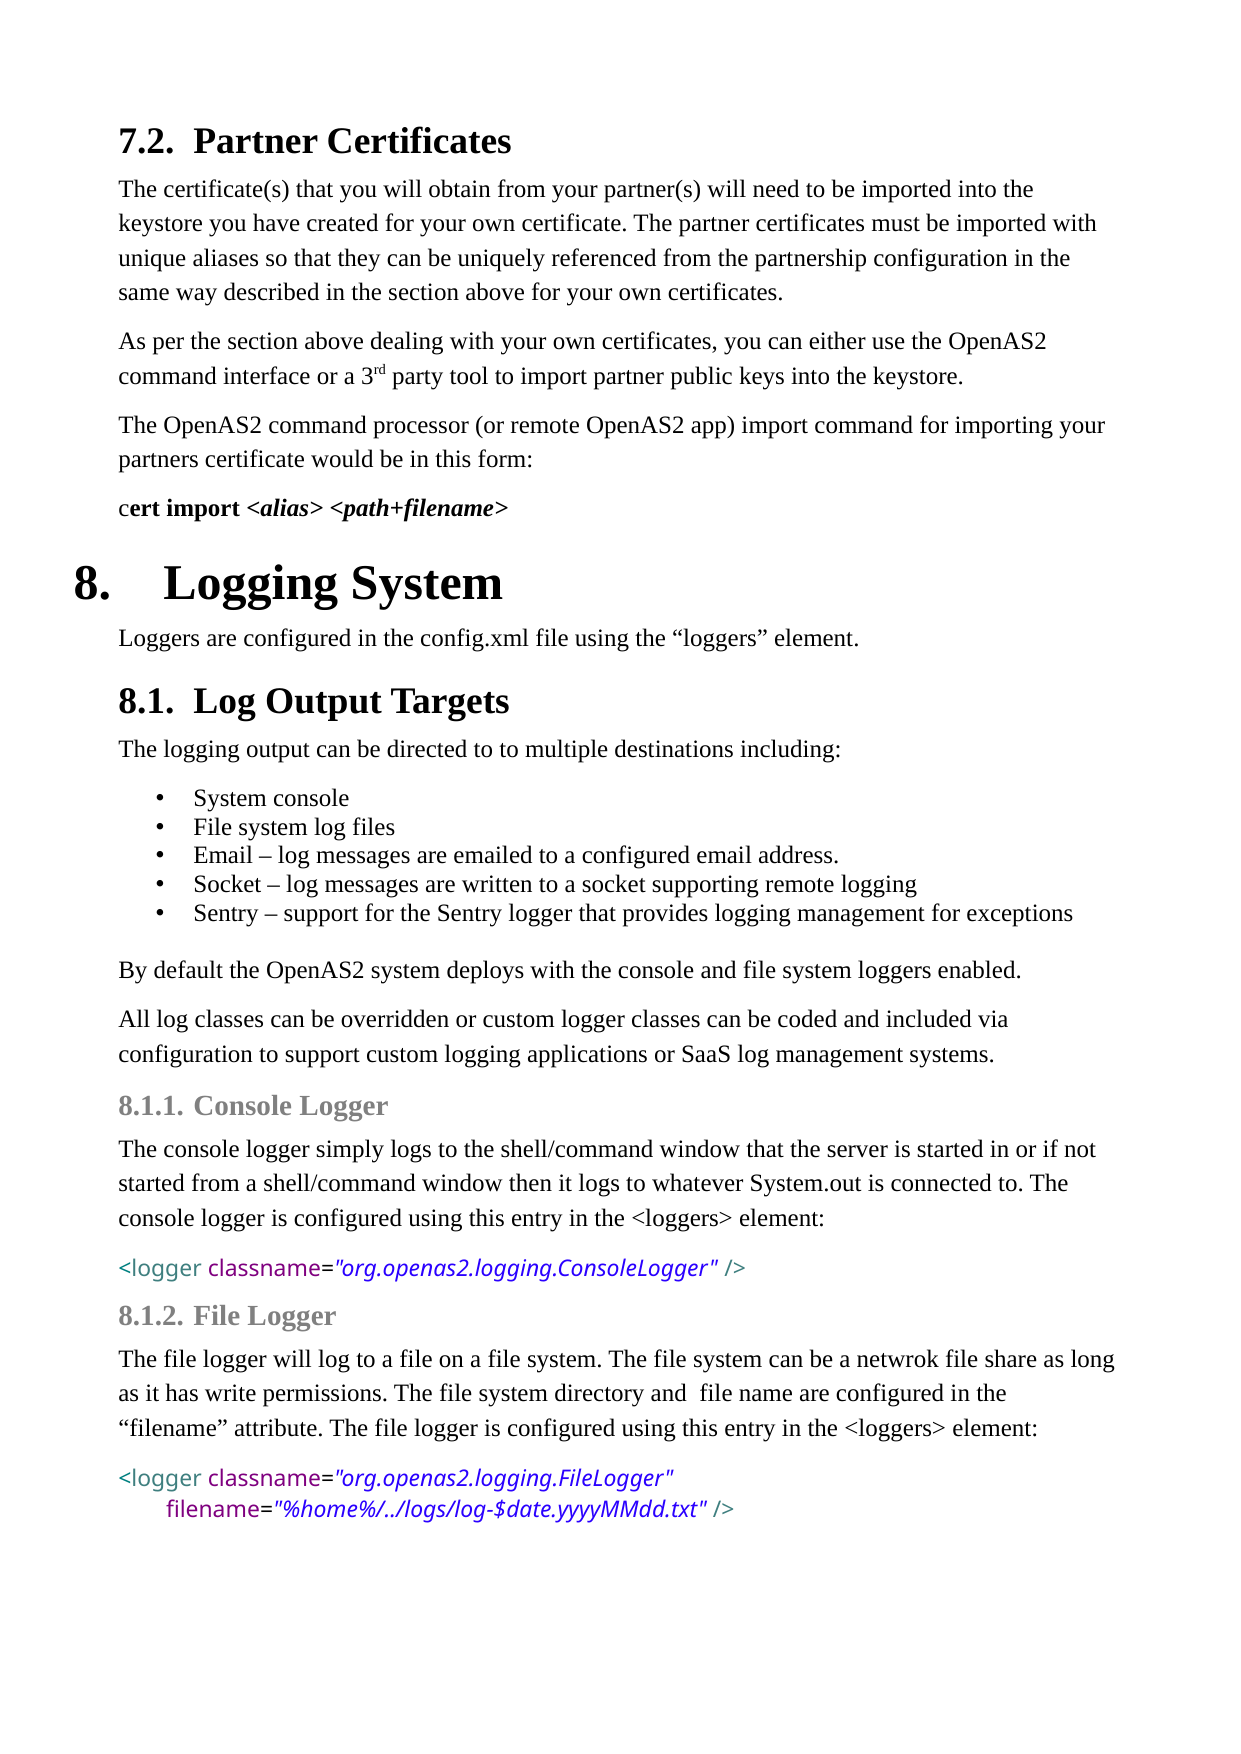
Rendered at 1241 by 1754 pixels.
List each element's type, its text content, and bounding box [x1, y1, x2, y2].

text The certificate(s) that you will obtain from your partner(s) will need to be imported into the keystore you have created for your own certificate. The partner certificates must be imported with unique aliases so that they can be uniquely referenced from the partnership configuration in the same way described in the section above for your own certificates. [118, 174, 1122, 306]
list Email – log messages are emailed to a configured email address. [156, 840, 1122, 869]
list System console [156, 783, 1122, 812]
subtitle Logging System [73, 553, 1122, 610]
text cert import <alias> <path+filename> [118, 493, 1122, 522]
list Sentry – support for the Sentry logger that provides logging management for exceptions [156, 898, 1122, 927]
text By default the OpenAS2 system deploys with the console and file system loggers enabled. [118, 955, 1122, 984]
subtitle Console Logger [118, 1088, 1122, 1121]
text The console logger simply logs to the shell/command window that the server is started in or if not started from a shell/command window then it logs to whatever System.out is connected to. The console logger is configured using this entry in the <loggers> element: [118, 1134, 1122, 1232]
list File system log files [156, 812, 1122, 840]
text The file logger will log to a file on a file system. The file system can be a netwrok file share as long as it has write permissions. The file system directory and file name are configured in the “filename” attribute. The file logger is configured using this entry in the <loggers> element: [118, 1344, 1122, 1442]
list Socket – log messages are written to a socket supporting remote logging [156, 869, 1122, 898]
subtitle Log Output Targets [118, 678, 1122, 721]
text <logger classname="org.openas2.logging.FileLogger" [118, 1462, 1122, 1493]
text filename="%home%/../logs/log-$date.yyyyMMdd.txt" /> [118, 1493, 1122, 1524]
subtitle Partner Certificates [118, 118, 1122, 161]
text Loggers are configured in the config.xml file using the “loggers” element. [118, 623, 1122, 652]
text As per the section above dealing with your own certificates, you can either use the OpenAS2 command interface or a 3rd party tool to import partner public keys into the keystore. [118, 326, 1122, 389]
text The logging output can be directed to to multiple destinations including: [118, 734, 1122, 762]
text The OpenAS2 command processor (or remote OpenAS2 app) import command for importing your partners certificate would be in this form: [118, 410, 1122, 473]
subtitle File Logger [118, 1298, 1122, 1331]
text All log classes can be overridden or custom logger classes can be coded and included via configuration to support custom logging applications or SaaS log management systems. [118, 1004, 1122, 1068]
text <logger classname="org.openas2.logging.ConsoleLogger" /> [118, 1252, 1122, 1283]
